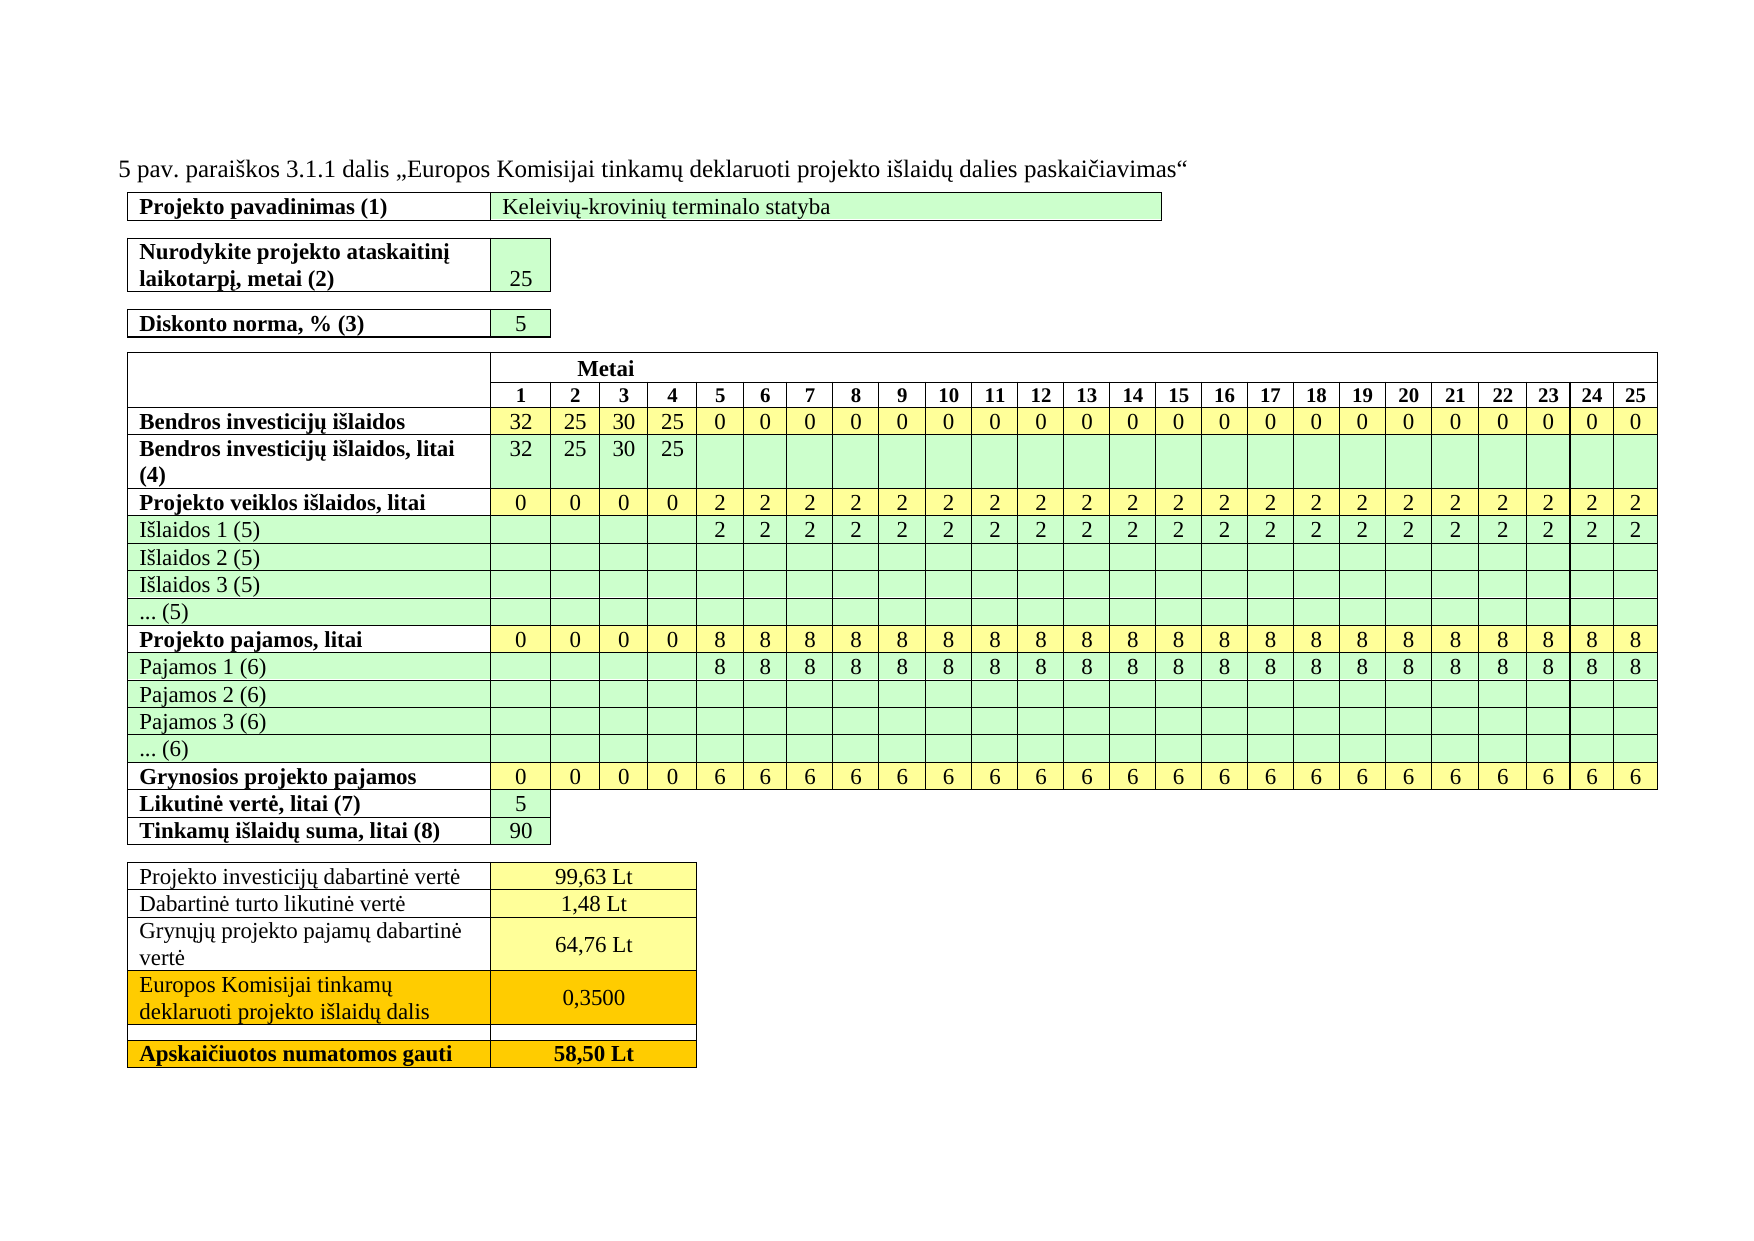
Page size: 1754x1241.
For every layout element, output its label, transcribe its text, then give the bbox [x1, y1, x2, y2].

table_cell [1018, 844, 1064, 862]
table_cell [879, 708, 925, 734]
table_cell [787, 817, 833, 844]
table_cell [491, 221, 551, 237]
table_cell [1614, 844, 1657, 862]
table_cell [1657, 862, 1664, 889]
table_cell [1570, 1040, 1613, 1067]
table_cell 23 [1527, 383, 1569, 407]
table_cell [1247, 862, 1293, 889]
table_cell [1156, 735, 1201, 762]
table_cell [1527, 708, 1569, 734]
table_cell [599, 221, 648, 237]
table_cell [1298, 291, 1344, 309]
table_cell [1479, 817, 1526, 844]
table_cell [1156, 844, 1201, 862]
table_cell [491, 845, 551, 862]
table_cell 0 [926, 408, 971, 434]
table_cell [1386, 599, 1431, 625]
table_cell [1614, 336, 1657, 352]
table_cell [1247, 844, 1293, 862]
table_cell [744, 571, 786, 597]
table_cell [791, 238, 837, 291]
table_cell [1432, 735, 1478, 762]
table_cell [1156, 435, 1201, 488]
table_cell [1571, 435, 1613, 488]
table_cell [1479, 435, 1526, 488]
table_cell 8 [879, 626, 925, 652]
table_cell [1436, 238, 1483, 291]
table_cell [1657, 970, 1664, 1024]
table_cell [1023, 336, 1069, 352]
table_cell 8 [1064, 626, 1109, 652]
table_cell Pajamos 2 (6) [128, 681, 490, 707]
table_cell [1344, 291, 1390, 309]
table_cell [1064, 599, 1109, 625]
table_cell 8 [1294, 626, 1339, 652]
table_cell [976, 238, 1023, 291]
table_cell 20 [1386, 383, 1431, 407]
table_cell 8 [926, 626, 971, 652]
table_cell 2 [1386, 516, 1431, 543]
table_cell [1614, 735, 1657, 762]
table_cell [551, 653, 599, 679]
table_cell [1432, 970, 1479, 1024]
table_cell [1479, 1040, 1526, 1067]
table_cell [1570, 220, 1613, 237]
table_cell [1658, 625, 1664, 652]
table_cell [1614, 309, 1657, 336]
table_cell [744, 681, 786, 707]
table_cell [884, 309, 930, 336]
table_cell [1657, 1040, 1664, 1067]
table_cell 90 [491, 818, 550, 844]
table_cell [697, 735, 743, 762]
table_cell [1064, 844, 1109, 862]
table_cell [787, 681, 832, 707]
table_cell [1526, 309, 1570, 336]
table_cell 0 [551, 626, 599, 652]
table_cell [884, 221, 930, 237]
table_cell [972, 735, 1017, 762]
table_cell [787, 544, 832, 570]
table_cell [743, 917, 787, 970]
table_cell [1479, 571, 1526, 597]
table_cell [1064, 708, 1109, 734]
table_cell [1161, 336, 1207, 352]
table_cell [1018, 681, 1063, 707]
table_cell [739, 309, 791, 336]
table_cell [1570, 336, 1613, 352]
table_cell [1201, 917, 1247, 970]
table_cell [1571, 544, 1613, 570]
table_cell [491, 338, 551, 352]
table_cell [1479, 970, 1526, 1024]
table_cell [491, 681, 550, 707]
table_cell 18 [1294, 383, 1339, 407]
table_cell [743, 1024, 1156, 1039]
table_cell [1614, 571, 1657, 597]
table_cell [976, 291, 1023, 309]
table_cell 8 [833, 653, 878, 679]
table_cell [787, 435, 832, 488]
table_cell 8 [1110, 653, 1155, 679]
table_cell [884, 336, 930, 352]
table_cell 2 [1432, 489, 1478, 515]
table_cell Projekto veiklos išlaidos, litai [128, 489, 490, 515]
table_cell Europos Komisijai tinkamų deklaruoti projekto išlaidų dalis [128, 971, 490, 1024]
table_cell ... (5) [128, 599, 490, 625]
table_cell [1479, 681, 1526, 707]
table_cell [1570, 238, 1613, 291]
table_cell [1247, 970, 1293, 1024]
table_cell [1293, 889, 1339, 917]
table_cell [1248, 735, 1293, 762]
table_cell [1657, 309, 1664, 336]
table_cell [1657, 291, 1664, 309]
table_cell [491, 544, 550, 570]
table_cell 8 [697, 653, 743, 679]
table_cell [743, 1040, 1156, 1067]
table_cell [1293, 917, 1339, 970]
table_cell [879, 817, 925, 844]
table_cell [1658, 488, 1664, 515]
table_cell ... (6) [128, 735, 490, 762]
table_cell [648, 238, 697, 291]
table_cell [879, 844, 925, 862]
table_cell 2 [1479, 516, 1526, 543]
table_cell [1294, 681, 1339, 707]
table_cell [1614, 220, 1657, 237]
table_cell [1110, 544, 1155, 570]
table_cell 2 [1294, 516, 1339, 543]
table_cell [1614, 681, 1657, 707]
table_cell 25 [648, 408, 696, 434]
table_cell [1156, 1024, 1201, 1039]
table_cell [1657, 238, 1664, 291]
table_cell 6 [787, 763, 832, 789]
table_cell 0 [1248, 408, 1293, 434]
table_cell [1248, 571, 1293, 597]
table_cell 6 [1110, 763, 1155, 789]
table_cell [1386, 735, 1431, 762]
table_cell [1479, 735, 1526, 762]
table_cell [743, 889, 787, 917]
table_cell 24 [1571, 383, 1613, 407]
table_cell [697, 291, 739, 309]
table_cell [1293, 970, 1339, 1024]
table_header [1207, 192, 1252, 219]
table_cell [599, 238, 648, 291]
table_cell [1614, 1024, 1657, 1039]
table_cell [697, 844, 743, 862]
table_cell [1069, 309, 1115, 336]
table_cell [1658, 515, 1664, 543]
table_cell [1207, 291, 1252, 309]
table_cell 25 [551, 408, 599, 434]
table_cell [697, 435, 743, 488]
table_cell 6 [1018, 763, 1063, 789]
table_cell 6 [1294, 763, 1339, 789]
table_cell [697, 336, 739, 352]
table_cell [1385, 817, 1432, 844]
table_cell [744, 708, 786, 734]
table_cell [1526, 889, 1570, 917]
table_cell 2 [1614, 489, 1657, 515]
table_header [1298, 192, 1344, 219]
table_cell [1207, 238, 1252, 291]
table_cell 0 [491, 763, 550, 789]
table_cell [697, 917, 743, 970]
table_cell Projekto pajamos, litai [128, 626, 490, 652]
table_cell 5 [697, 383, 743, 407]
table_cell 6 [972, 763, 1017, 789]
table_cell [791, 221, 837, 237]
table_cell 2 [1386, 489, 1431, 515]
table_cell 2 [697, 516, 743, 543]
table_cell Bendros investicijų išlaidos [128, 408, 490, 434]
table_cell 2 [1527, 489, 1569, 515]
table_header Keleivių-krovinių terminalo statyba [491, 193, 1161, 219]
table_cell 30 [600, 435, 647, 488]
table_cell [1340, 681, 1385, 707]
table_header [1570, 192, 1613, 219]
table_cell [1527, 735, 1569, 762]
table_cell [1658, 598, 1664, 625]
table_cell 11 [972, 383, 1017, 407]
table_cell 15 [1156, 383, 1201, 407]
table_cell [1293, 862, 1339, 889]
table_cell [1571, 571, 1613, 597]
table_cell [1156, 889, 1201, 917]
table_cell [1115, 309, 1161, 336]
table_cell [1570, 309, 1613, 336]
table_cell [697, 1040, 743, 1067]
table_cell 0 [879, 408, 925, 434]
table_cell 0 [1386, 408, 1431, 434]
table_cell [833, 889, 879, 917]
table_cell Pajamos 1 (6) [128, 653, 490, 679]
table_cell [1479, 708, 1526, 734]
table_cell [930, 221, 976, 237]
table_cell [1614, 790, 1657, 817]
table_cell [1018, 544, 1063, 570]
table_cell [1385, 1040, 1432, 1067]
table_cell 5 [491, 310, 550, 336]
table_cell 32 [491, 435, 550, 488]
table_cell [1161, 220, 1207, 237]
table_cell 2 [1248, 489, 1293, 515]
table_cell [879, 917, 925, 970]
table_cell 25 [551, 435, 599, 488]
table_cell [1570, 970, 1613, 1024]
table_cell 10 [926, 383, 971, 407]
table_cell 2 [833, 516, 878, 543]
table_cell 2 [1110, 489, 1155, 515]
table_cell 0 [491, 489, 550, 515]
table_cell [926, 544, 971, 570]
table_cell [879, 889, 925, 917]
table_cell [648, 516, 696, 543]
table_cell [926, 708, 971, 734]
table_cell [1570, 889, 1613, 917]
table_cell [930, 291, 976, 309]
table_cell [926, 735, 971, 762]
table_cell [697, 309, 739, 336]
table_cell [1657, 889, 1664, 917]
table_cell 2 [1202, 516, 1247, 543]
table_cell [833, 681, 878, 707]
table_cell [1436, 220, 1483, 237]
table_cell 13 [1064, 383, 1109, 407]
table_cell [925, 862, 972, 889]
table_cell [1161, 238, 1207, 291]
table_cell [1432, 708, 1478, 734]
table_cell [833, 844, 879, 862]
table_cell 0 [648, 489, 696, 515]
table_cell [1298, 220, 1344, 237]
table_cell 8 [1479, 653, 1526, 679]
table_cell [697, 221, 739, 237]
table_cell 64,76 Lt [491, 918, 696, 970]
table_cell [972, 790, 1018, 817]
table_cell [739, 336, 791, 352]
table_cell [1018, 599, 1063, 625]
table_cell [1432, 817, 1479, 844]
table_cell 0 [1156, 408, 1201, 434]
table_cell 8 [1479, 626, 1526, 652]
table_cell [1526, 1024, 1570, 1039]
table_cell 8 [1571, 626, 1613, 652]
table_cell Bendros investicijų išlaidos, litai (4) [128, 435, 490, 488]
table_cell 2 [1340, 516, 1385, 543]
table_cell [744, 544, 786, 570]
table_cell 17 [1248, 383, 1293, 407]
table_cell [648, 309, 697, 336]
table_cell [1115, 291, 1161, 309]
table_cell 0 [600, 489, 647, 515]
table_cell [551, 735, 599, 762]
table_cell [1432, 862, 1479, 889]
table_cell [1247, 917, 1293, 970]
table_cell [491, 571, 550, 597]
table_cell [648, 653, 696, 679]
table_cell Pajamos 3 (6) [128, 708, 490, 734]
table_cell [1479, 844, 1526, 862]
table_cell [600, 516, 647, 543]
table_cell [551, 599, 599, 625]
table_cell [1432, 599, 1478, 625]
table_cell [1339, 889, 1385, 917]
table_cell 0 [1432, 408, 1478, 434]
table_cell 6 [1527, 763, 1569, 789]
table_cell [1527, 435, 1569, 488]
table_cell [1658, 734, 1664, 762]
table_cell [744, 735, 786, 762]
table_cell [833, 435, 878, 488]
table_cell 2 [926, 489, 971, 515]
table_cell [1614, 238, 1657, 291]
table_cell [1018, 790, 1064, 817]
table_cell [972, 681, 1017, 707]
table_cell 2 [697, 489, 743, 515]
table_cell 8 [1386, 653, 1431, 679]
table_cell [743, 790, 787, 817]
table_cell [1479, 889, 1526, 917]
table_cell [551, 817, 599, 844]
table_cell [1390, 220, 1436, 237]
table_cell [925, 844, 972, 862]
table_header [1436, 192, 1483, 219]
table_cell [791, 291, 837, 309]
table_cell [1064, 790, 1109, 817]
table_cell 14 [1110, 383, 1155, 407]
table_cell [879, 735, 925, 762]
table_cell [551, 516, 599, 543]
table_cell [491, 292, 551, 309]
table_cell [1339, 917, 1385, 970]
table_cell [926, 681, 971, 707]
table_cell [1018, 889, 1064, 917]
table_cell 6 [926, 763, 971, 789]
table_cell [1248, 544, 1293, 570]
table_cell 6 [1386, 763, 1431, 789]
table_cell [551, 844, 599, 862]
table_cell 8 [833, 626, 878, 652]
table_cell [648, 681, 696, 707]
table_cell [551, 221, 599, 237]
table_cell [648, 735, 696, 762]
table_cell Grynosios projekto pajamos [128, 763, 490, 789]
table_cell [1018, 817, 1064, 844]
table_cell 1 [491, 383, 550, 407]
text 5 pav. paraiškos 3.1.1 dalis „Europos Komisijai tinkamų deklaruoti projekto išlaidų dalies paskaičiavimas“ [118, 154, 1635, 183]
table_cell [1253, 220, 1298, 237]
table_cell [1201, 790, 1247, 817]
table_cell [1207, 220, 1252, 237]
table_cell [787, 844, 833, 862]
table_cell [1483, 309, 1526, 336]
table_cell 8 [1614, 653, 1657, 679]
table_cell [1339, 1024, 1385, 1039]
table_cell [1658, 407, 1664, 434]
table_header [1162, 192, 1207, 219]
table_cell [976, 309, 1023, 336]
table_cell [1339, 970, 1385, 1024]
table_cell 99,63 Lt [491, 863, 696, 889]
table_cell 8 [1018, 626, 1063, 652]
table_cell [1614, 291, 1657, 309]
table_cell [128, 353, 490, 407]
table_cell [1657, 817, 1664, 844]
table_cell [1298, 336, 1344, 352]
table_cell [1207, 309, 1252, 336]
table_cell 16 [1202, 383, 1247, 407]
table_header [1344, 192, 1390, 219]
table_cell [1110, 817, 1156, 844]
table_cell [1156, 544, 1201, 570]
table_cell [1527, 599, 1569, 625]
table_cell 6 [1479, 763, 1526, 789]
table_cell [1614, 889, 1657, 917]
table_cell [1156, 817, 1201, 844]
table_cell [1207, 336, 1252, 352]
table_cell [1658, 680, 1664, 707]
table_cell [1161, 291, 1207, 309]
table_cell [1385, 917, 1432, 970]
table_cell [744, 599, 786, 625]
table_header [1526, 192, 1570, 219]
table_cell [599, 336, 648, 352]
table_cell 0 [744, 408, 786, 434]
table_cell [972, 708, 1017, 734]
table_cell [739, 291, 791, 309]
table_cell [1570, 817, 1613, 844]
table_cell 32 [491, 408, 550, 434]
table_cell 8 [1202, 653, 1247, 679]
table_cell [551, 544, 599, 570]
table_cell [697, 817, 743, 844]
table_cell 7 [787, 383, 832, 407]
table_cell 8 [1432, 626, 1478, 652]
table_cell [743, 970, 1156, 1024]
table_cell [1064, 544, 1109, 570]
table_cell 2 [926, 516, 971, 543]
table_cell [1064, 571, 1109, 597]
table_cell 0 [648, 763, 696, 789]
table_cell [1386, 708, 1431, 734]
table_cell [1526, 1040, 1570, 1067]
table_cell [1340, 599, 1385, 625]
table_cell [1294, 544, 1339, 570]
table_cell 0 [1527, 408, 1569, 434]
table_cell [1526, 917, 1570, 970]
table_cell [1658, 352, 1664, 382]
table_cell [833, 571, 878, 597]
table_cell [697, 708, 743, 734]
table_cell [600, 571, 647, 597]
table_cell [1115, 238, 1161, 291]
table_cell [1344, 336, 1390, 352]
table_cell [1483, 336, 1526, 352]
table_cell [1201, 1040, 1247, 1067]
table_cell [1571, 708, 1613, 734]
table_cell [1436, 336, 1483, 352]
table_cell [600, 708, 647, 734]
table_cell [648, 336, 697, 352]
table_cell [1069, 291, 1115, 309]
table_cell [1110, 889, 1156, 917]
table_cell 0 [1614, 408, 1657, 434]
table_cell [787, 790, 833, 817]
table_cell [1658, 382, 1664, 407]
table_cell [1202, 544, 1247, 570]
table_cell [1526, 238, 1570, 291]
table_cell [1526, 336, 1570, 352]
table_cell [837, 291, 883, 309]
table_cell [697, 970, 743, 1024]
table_cell 6 [1064, 763, 1109, 789]
table_cell [599, 309, 648, 336]
table_cell [551, 309, 599, 336]
table_cell [837, 336, 883, 352]
table_cell 8 [1156, 626, 1201, 652]
table_cell [837, 309, 883, 336]
table_cell [1064, 917, 1109, 970]
table_cell [1614, 917, 1657, 970]
table_cell [972, 844, 1018, 862]
table_cell [1432, 1024, 1479, 1039]
table_cell [1436, 309, 1483, 336]
table_cell [930, 336, 976, 352]
table_cell [1247, 889, 1293, 917]
table_cell Grynųjų projekto pajamų dabartinė vertė [128, 918, 490, 970]
table_cell [1344, 238, 1390, 291]
table_cell 8 [972, 653, 1017, 679]
table_cell [600, 653, 647, 679]
table_cell 8 [972, 626, 1017, 652]
table_cell [1018, 708, 1063, 734]
table_cell [648, 844, 697, 862]
table_cell [972, 544, 1017, 570]
table_cell [1201, 862, 1247, 889]
table_cell [1339, 790, 1385, 817]
table_cell 2 [1156, 516, 1201, 543]
table_cell [930, 309, 976, 336]
table_cell [1483, 220, 1526, 237]
table_cell [1156, 1040, 1201, 1067]
table_cell 8 [787, 653, 832, 679]
table_cell [879, 544, 925, 570]
table_cell 0 [972, 408, 1017, 434]
table_cell [1340, 571, 1385, 597]
table_cell 8 [1386, 626, 1431, 652]
table_cell [648, 571, 696, 597]
table_cell [1432, 1040, 1479, 1067]
table_cell [1247, 1040, 1293, 1067]
table_cell 0 [551, 763, 599, 789]
table_cell [1293, 844, 1339, 862]
table_cell [925, 917, 972, 970]
table_cell [787, 917, 833, 970]
table_cell [697, 571, 743, 597]
table_cell 2 [1248, 516, 1293, 543]
table_cell 25 [491, 239, 550, 291]
table_cell [1156, 599, 1201, 625]
table_cell [1294, 708, 1339, 734]
table_cell [1527, 544, 1569, 570]
table_cell 6 [879, 763, 925, 789]
table_cell [600, 544, 647, 570]
table_cell 2 [1064, 489, 1109, 515]
table_cell [1614, 708, 1657, 734]
table_cell [1614, 817, 1657, 844]
table_cell [972, 435, 1017, 488]
table_cell [1248, 599, 1293, 625]
table_cell 0 [600, 763, 647, 789]
table_header [1390, 192, 1436, 219]
table_cell [1385, 844, 1432, 862]
table_cell [743, 844, 787, 862]
table_cell 6 [697, 763, 743, 789]
table_cell 8 [1340, 653, 1385, 679]
table_cell [697, 862, 743, 889]
table_cell [1110, 435, 1155, 488]
table_cell [1385, 1024, 1432, 1039]
table_cell [648, 221, 697, 237]
table_cell [1202, 735, 1247, 762]
table_cell Projekto investicijų dabartinė vertė [128, 863, 490, 889]
table_cell [1483, 238, 1526, 291]
table_header [1483, 192, 1526, 219]
table_cell [926, 435, 971, 488]
table_cell [744, 435, 786, 488]
table_cell [884, 291, 930, 309]
table_cell 0 [648, 626, 696, 652]
table_cell [697, 599, 743, 625]
table_cell [1390, 336, 1436, 352]
table_cell 5 [491, 790, 550, 817]
table_cell 2 [1479, 489, 1526, 515]
table_cell 2 [1527, 516, 1569, 543]
table_cell 6 [1614, 763, 1657, 789]
table_cell 2 [744, 489, 786, 515]
table_cell [551, 336, 599, 352]
table_cell [1294, 735, 1339, 762]
table_cell 1,48 Lt [491, 890, 696, 917]
table_cell [1064, 435, 1109, 488]
table_cell 2 [1614, 516, 1657, 543]
table_cell 8 [1527, 626, 1569, 652]
table_cell [1064, 817, 1109, 844]
table_cell [1570, 790, 1613, 817]
table_cell [743, 817, 787, 844]
table_cell [1614, 599, 1657, 625]
table_cell 3 [600, 383, 647, 407]
table_cell 0 [1340, 408, 1385, 434]
table_cell [1526, 817, 1570, 844]
table_cell [1018, 917, 1064, 970]
table_cell 58,50 Lt [491, 1041, 696, 1067]
table_cell [1479, 917, 1526, 970]
table_cell [1202, 681, 1247, 707]
table_cell 2 [1018, 489, 1063, 515]
table_cell Tinkamų išlaidų suma, litai (8) [128, 818, 490, 844]
table_cell [697, 889, 743, 917]
table_cell 0 [1294, 408, 1339, 434]
table_cell [1115, 221, 1161, 237]
table_cell [128, 221, 491, 237]
table_cell 0 [787, 408, 832, 434]
table_cell [1294, 599, 1339, 625]
table_cell [1018, 435, 1063, 488]
table_cell [1023, 309, 1069, 336]
table_cell [1526, 220, 1570, 237]
table_cell [1247, 817, 1293, 844]
table_cell [697, 1024, 743, 1039]
table_cell 0 [1018, 408, 1063, 434]
table_cell [1340, 735, 1385, 762]
table_cell 9 [879, 383, 925, 407]
table_cell [1202, 571, 1247, 597]
table_cell [926, 571, 971, 597]
table_cell [1386, 544, 1431, 570]
table_cell 2 [972, 489, 1017, 515]
table_cell [1344, 309, 1390, 336]
table_cell 8 [1064, 653, 1109, 679]
table_cell 8 [1614, 626, 1657, 652]
table_cell [1527, 681, 1569, 707]
table_cell [833, 817, 879, 844]
table_cell [1161, 309, 1207, 336]
table_cell [743, 862, 787, 889]
table_cell 6 [744, 383, 786, 407]
table_cell 2 [1571, 516, 1613, 543]
table_cell [128, 292, 491, 309]
table_cell [1658, 762, 1664, 789]
table_cell 6 [1340, 763, 1385, 789]
table_cell [833, 790, 879, 817]
table_cell [1385, 889, 1432, 917]
table_cell [1657, 844, 1664, 862]
table_cell [787, 735, 832, 762]
table_cell [879, 435, 925, 488]
table_cell 2 [787, 516, 832, 543]
table_cell [1069, 336, 1115, 352]
table_cell [739, 221, 791, 237]
table_cell [648, 817, 697, 844]
table_cell [1658, 707, 1664, 734]
table_cell [972, 599, 1017, 625]
table_cell [1527, 571, 1569, 597]
table_cell [600, 599, 647, 625]
table_cell [791, 336, 837, 352]
table_cell [599, 844, 648, 862]
table_cell 0 [697, 408, 743, 434]
table_header [1253, 192, 1298, 219]
table_cell [1386, 681, 1431, 707]
table_cell [1253, 336, 1298, 352]
table_cell [1571, 735, 1613, 762]
table_cell 8 [1248, 653, 1293, 679]
table_cell [1293, 790, 1339, 817]
table_cell [1293, 817, 1339, 844]
table_cell 6 [744, 763, 786, 789]
table_cell [972, 817, 1018, 844]
table_cell 2 [1432, 516, 1478, 543]
table_cell [551, 291, 599, 309]
table_cell [551, 571, 599, 597]
table_cell [1248, 435, 1293, 488]
table_cell 0 [1110, 408, 1155, 434]
table_cell [1657, 789, 1664, 817]
table_cell 2 [551, 383, 599, 407]
table_cell Išlaidos 2 (5) [128, 544, 490, 570]
table_cell [1479, 862, 1526, 889]
table_cell [1658, 652, 1664, 679]
table_cell [1110, 844, 1156, 862]
table_cell [833, 862, 879, 889]
table_cell [1658, 543, 1664, 570]
table_cell [884, 238, 930, 291]
table_cell [1110, 681, 1155, 707]
table_cell 0 [1479, 408, 1526, 434]
table_cell [1526, 790, 1570, 817]
table_cell [1018, 862, 1064, 889]
table_cell [1658, 570, 1664, 597]
table_cell [1294, 571, 1339, 597]
table_cell [1386, 435, 1431, 488]
table_cell [1571, 681, 1613, 707]
table_cell [1156, 917, 1201, 970]
table_cell [1570, 291, 1613, 309]
table_cell [1293, 1040, 1339, 1067]
table_cell [1298, 238, 1344, 291]
table_cell [1064, 735, 1109, 762]
table_cell 25 [1614, 383, 1657, 407]
table_cell [1614, 435, 1657, 488]
table_cell [1023, 291, 1069, 309]
table_cell [972, 862, 1018, 889]
table_cell Apskaičiuotos numatomos gauti [128, 1041, 490, 1067]
table_cell 2 [879, 489, 925, 515]
table_cell [1385, 862, 1432, 889]
table_cell [1479, 1024, 1526, 1039]
table_cell [739, 238, 791, 291]
table_cell [1526, 862, 1570, 889]
table_cell [787, 571, 832, 597]
table_cell [491, 516, 550, 543]
table_cell [648, 544, 696, 570]
table_cell 2 [1340, 489, 1385, 515]
table_cell [1657, 220, 1664, 237]
table_cell 0 [1571, 408, 1613, 434]
table_cell [648, 291, 697, 309]
table_cell 6 [1248, 763, 1293, 789]
table_cell [833, 544, 878, 570]
table_cell [1432, 844, 1479, 862]
table_cell [1479, 790, 1526, 817]
table_cell [976, 221, 1023, 237]
table_cell [1432, 435, 1478, 488]
table_cell 0 [551, 489, 599, 515]
table_cell [599, 790, 648, 817]
table_cell [600, 735, 647, 762]
table_cell [1436, 291, 1483, 309]
table_cell [1339, 817, 1385, 844]
table_cell [1339, 862, 1385, 889]
table_cell [697, 544, 743, 570]
table_cell 8 [1432, 653, 1478, 679]
table_cell [1344, 220, 1390, 237]
table_cell [1201, 970, 1247, 1024]
table_cell [1340, 435, 1385, 488]
table_cell [1385, 790, 1432, 817]
table_cell 8 [1527, 653, 1569, 679]
table_cell [1483, 291, 1526, 309]
table_cell [1110, 862, 1156, 889]
table_cell 2 [1110, 516, 1155, 543]
table_cell [1202, 708, 1247, 734]
table_cell Diskonto norma, % (3) [128, 310, 490, 336]
table_cell [1201, 889, 1247, 917]
table_cell [1110, 917, 1156, 970]
table_cell [1248, 681, 1293, 707]
table_cell 12 [1018, 383, 1063, 407]
table_cell [1570, 917, 1613, 970]
table_cell [551, 681, 599, 707]
table_cell [1658, 434, 1664, 488]
table_cell [787, 889, 833, 917]
table_cell [972, 889, 1018, 917]
table_cell 2 [744, 516, 786, 543]
table_cell [1432, 681, 1478, 707]
table_cell [1570, 1024, 1613, 1039]
table_cell 2 [972, 516, 1017, 543]
table_cell [1156, 862, 1201, 889]
table_cell [972, 571, 1017, 597]
table_cell [1247, 790, 1293, 817]
table_cell 8 [697, 626, 743, 652]
table_cell 2 [1294, 489, 1339, 515]
table_cell [1614, 544, 1657, 570]
table_cell [879, 681, 925, 707]
table_cell [976, 336, 1023, 352]
table_cell 8 [833, 383, 878, 407]
table_cell [1248, 708, 1293, 734]
table_cell [879, 571, 925, 597]
table_cell [128, 1025, 490, 1039]
table_cell 2 [1571, 489, 1613, 515]
table_cell 2 [787, 489, 832, 515]
table_cell [1156, 790, 1201, 817]
table_cell [1657, 1024, 1664, 1039]
table_cell [1156, 970, 1201, 1024]
table_cell 8 [1294, 653, 1339, 679]
table_cell [1657, 336, 1664, 352]
table_cell 0 [833, 408, 878, 434]
table_header Projekto pavadinimas (1) [128, 193, 490, 219]
table_cell Metai [491, 353, 1657, 382]
table_cell 8 [744, 653, 786, 679]
table_cell [1294, 435, 1339, 488]
table_cell [1023, 238, 1069, 291]
table_cell Išlaidos 3 (5) [128, 571, 490, 597]
table_cell [128, 338, 491, 352]
table_cell [1201, 844, 1247, 862]
table_cell [879, 862, 925, 889]
table_cell 2 [1202, 489, 1247, 515]
table_cell [648, 708, 696, 734]
table_cell 25 [648, 435, 696, 488]
table_cell Likutinė vertė, litai (7) [128, 790, 490, 817]
table_cell [1064, 862, 1109, 889]
table_cell 8 [926, 653, 971, 679]
table_cell [833, 708, 878, 734]
table_cell [599, 291, 648, 309]
table_cell [551, 238, 599, 291]
table_cell [1018, 571, 1063, 597]
table_cell 4 [648, 383, 696, 407]
table_cell 6 [833, 763, 878, 789]
table_cell [1571, 599, 1613, 625]
table_cell [837, 221, 883, 237]
table_cell [1110, 735, 1155, 762]
table_cell [491, 1025, 696, 1039]
table_cell 8 [1340, 626, 1385, 652]
table_cell 6 [1432, 763, 1478, 789]
table_cell [491, 708, 550, 734]
table_cell [1293, 1024, 1339, 1039]
table_cell [551, 790, 599, 817]
table_cell [1340, 708, 1385, 734]
table_cell [1110, 708, 1155, 734]
table_cell [1614, 970, 1657, 1024]
table_cell [551, 708, 599, 734]
table_cell [1253, 309, 1298, 336]
table_cell [1479, 599, 1526, 625]
table_cell [697, 790, 743, 817]
table_cell 8 [1156, 653, 1201, 679]
table_cell 8 [744, 626, 786, 652]
table_cell [1201, 817, 1247, 844]
table_cell [1023, 221, 1069, 237]
table_cell [1202, 599, 1247, 625]
table_cell 30 [600, 408, 647, 434]
table_cell [1110, 790, 1156, 817]
table_cell [491, 599, 550, 625]
table_cell Išlaidos 1 (5) [128, 516, 490, 543]
table_cell 8 [879, 653, 925, 679]
table_cell [833, 735, 878, 762]
table_cell [1390, 238, 1436, 291]
table_cell [1110, 599, 1155, 625]
table_cell [833, 599, 878, 625]
table_cell [1526, 970, 1570, 1024]
table_cell [925, 817, 972, 844]
table_cell [1526, 844, 1570, 862]
table_cell [1432, 889, 1479, 917]
table_cell [648, 790, 697, 817]
table_cell [1064, 889, 1109, 917]
table_cell 8 [1202, 626, 1247, 652]
table_cell [1064, 681, 1109, 707]
table_cell [1432, 790, 1479, 817]
table_cell [1614, 862, 1657, 889]
table_cell 0 [1202, 408, 1247, 434]
table_cell 8 [1248, 626, 1293, 652]
table_cell [1247, 1024, 1293, 1039]
table_cell 2 [1018, 516, 1063, 543]
table_cell [1386, 571, 1431, 597]
table_cell [1339, 844, 1385, 862]
table_cell [1069, 238, 1115, 291]
table_cell 8 [1018, 653, 1063, 679]
table_cell [1340, 544, 1385, 570]
table_cell 6 [1156, 763, 1201, 789]
table_cell [972, 917, 1018, 970]
table_cell [1298, 309, 1344, 336]
table_cell [787, 862, 833, 889]
table_cell [697, 681, 743, 707]
table_cell [879, 599, 925, 625]
table_cell [128, 845, 491, 862]
table_cell [925, 889, 972, 917]
table_cell [1479, 544, 1526, 570]
table_cell [1570, 862, 1613, 889]
table_cell [1018, 735, 1063, 762]
table_cell [1156, 681, 1201, 707]
table_cell 6 [1571, 763, 1613, 789]
table_cell 0 [491, 626, 550, 652]
table_cell [925, 790, 972, 817]
table_cell [648, 599, 696, 625]
table_cell [599, 817, 648, 844]
table_cell [1069, 221, 1115, 237]
table_cell 0 [600, 626, 647, 652]
table_cell [1570, 844, 1613, 862]
table_cell [1110, 571, 1155, 597]
table_header [1614, 192, 1664, 219]
table_cell [491, 735, 550, 762]
table_cell [600, 681, 647, 707]
table_cell [833, 917, 879, 970]
table_cell [697, 238, 739, 291]
table_cell 8 [787, 626, 832, 652]
table_cell [1432, 544, 1478, 570]
table_cell 6 [1202, 763, 1247, 789]
table_cell [1253, 291, 1298, 309]
table_cell [1390, 309, 1436, 336]
table_cell [1614, 1040, 1657, 1067]
table_cell [1432, 571, 1478, 597]
table_cell 2 [1064, 516, 1109, 543]
table_cell [1390, 291, 1436, 309]
table_cell 0 [1064, 408, 1109, 434]
table_cell 19 [1340, 383, 1385, 407]
table_cell [837, 238, 883, 291]
table_cell 0,3500 [491, 971, 696, 1024]
table_cell [1339, 1040, 1385, 1067]
table_cell Nurodykite projekto ataskaitinį laikotarpį, metai (2) [128, 239, 490, 291]
table_cell [1385, 970, 1432, 1024]
table_cell [1526, 291, 1570, 309]
table_cell [1432, 917, 1479, 970]
table_cell [787, 708, 832, 734]
table_cell 2 [1156, 489, 1201, 515]
table_cell [1201, 1024, 1247, 1039]
table_cell Dabartinė turto likutinė vertė [128, 890, 490, 917]
table_cell [1115, 336, 1161, 352]
table_cell [787, 599, 832, 625]
table_cell [491, 653, 550, 679]
table_cell 8 [1110, 626, 1155, 652]
table_cell [926, 599, 971, 625]
table_cell [1156, 708, 1201, 734]
table_cell [1156, 571, 1201, 597]
table_cell 8 [1571, 653, 1613, 679]
table_cell 22 [1479, 383, 1526, 407]
table_cell 21 [1432, 383, 1478, 407]
table_cell 2 [833, 489, 878, 515]
table_cell [879, 790, 925, 817]
table_cell [1202, 435, 1247, 488]
table_cell [930, 238, 976, 291]
table_cell 2 [879, 516, 925, 543]
table_cell [1657, 917, 1664, 970]
table_cell [791, 309, 837, 336]
table_cell [1253, 238, 1298, 291]
